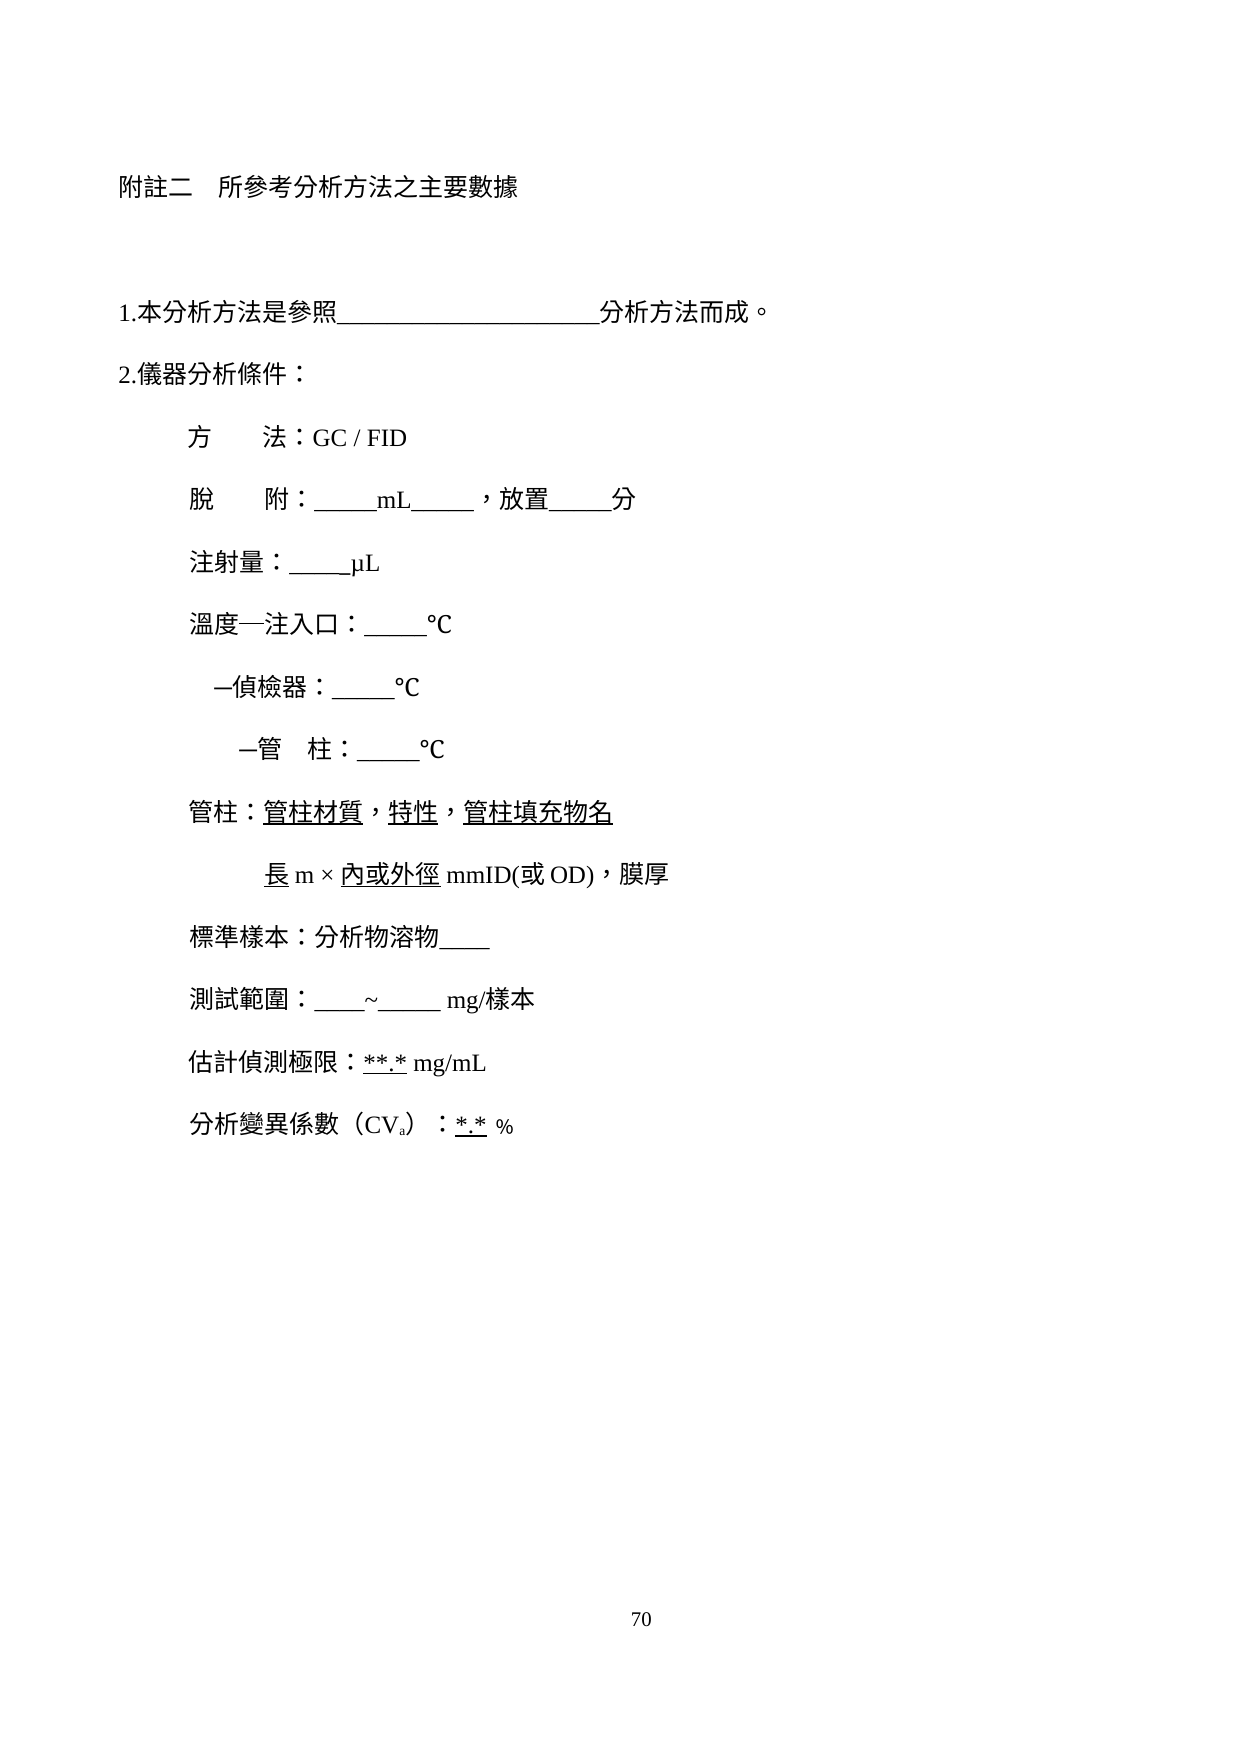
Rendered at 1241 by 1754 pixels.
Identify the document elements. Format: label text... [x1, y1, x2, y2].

text 1.本分析方法是參照_____________________分析方法而成。 [118, 268, 1122, 331]
text 方 法：GC / FID [118, 393, 1122, 456]
text ─偵檢器：_____℃ [118, 643, 1122, 706]
text 2.儀器分析條件： [118, 331, 1122, 393]
text 分析變異係數（CVa）：*.* ﹪ [118, 1081, 1122, 1143]
text 附註二 所參考分析方法之主要數據 [118, 143, 1122, 206]
text 標準樣本：分析物溶物____ [118, 893, 1122, 956]
text ─管 柱：_____℃ [118, 706, 1122, 768]
text 溫度─注入口：_____℃ [118, 581, 1122, 643]
text 長 m × 內或外徑 mmID(或OD)，膜厚 [118, 831, 1122, 893]
text 測試範圍：____~_____ mg/樣本 [118, 956, 1122, 1018]
text 管柱：管柱材質，特性，管柱填充物名 [118, 768, 1122, 831]
text 脫 附：_____mL_____，放置_____分 [118, 456, 1122, 518]
text 估計偵測極限：**.* mg/mL [118, 1018, 1122, 1081]
text 注射量：_____µL [118, 518, 1122, 581]
